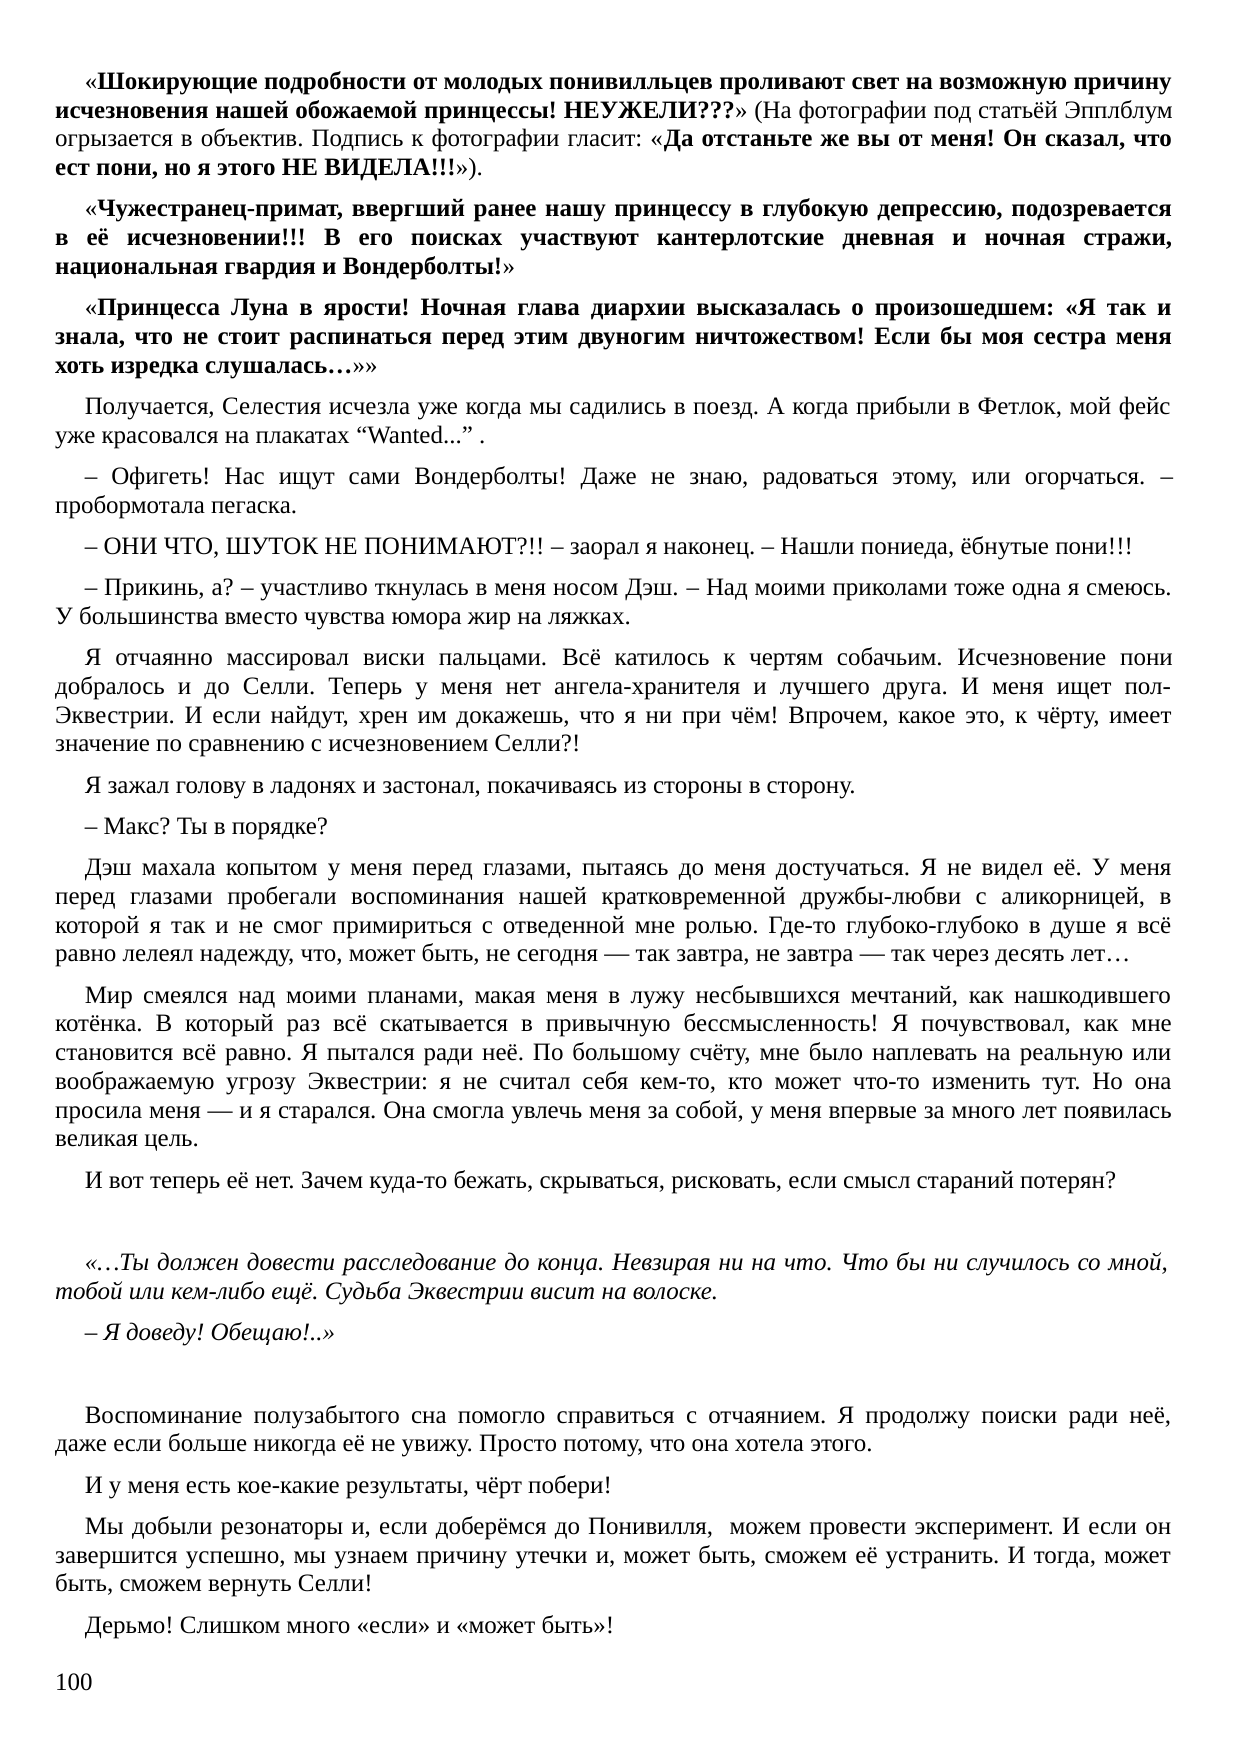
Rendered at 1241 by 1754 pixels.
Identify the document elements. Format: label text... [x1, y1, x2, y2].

text И у меня есть кое-какие результаты, чёрт побери! [55, 1470, 1173, 1498]
text Дерьмо! Слишком много «если» и «может быть»! [55, 1610, 1173, 1638]
text Я отчаянно массировал виски пальцами. Всё катилось к чертям собачьим. Исчезновение пони добралось и до Селли. Теперь у меня нет ангела-хранителя и лучшего друга. И меня ищет пол-Эквестрии. И если найдут, хрен им докажешь, что я ни при чём! Впрочем, какое это, к чёрту, имеет значение по сравнению с исчезновением Селли?! [55, 642, 1173, 757]
text «…Ты должен довести расследование до конца. Невзирая ни на что. Что бы ни случилось со мной, тобой или кем-либо ещё. Судьба Эквестрии висит на волоске. [55, 1247, 1173, 1305]
text – Прикинь, а? – участливо ткнулась в меня носом Дэш. – Над моими приколами тоже одна я смеюсь. У большинства вместо чувства юмора жир на ляжках. [55, 572, 1173, 630]
text «Шокирующие подробности от молодых понивилльцев проливают свет на возможную причину исчезновения нашей обожаемой принцессы! НЕУЖЕЛИ???» (На фотографии под статьёй Эпплблум огрызается в объектив. Подпись к фотографии гласит: «Да отстаньте же вы от меня! Он сказал, что ест пони, но я этого НЕ ВИДЕЛА!!!»). [55, 66, 1173, 181]
text – ОНИ ЧТО, ШУТОК НЕ ПОНИМАЮТ?!! – заорал я наконец. – Нашли пониеда, ёбнутые пони!!! [55, 531, 1173, 560]
text Дэш махала копытом у меня перед глазами, пытаясь до меня достучаться. Я не видел её. У меня перед глазами пробегали воспоминания нашей кратковременной дружбы-любви с аликорницей, в которой я так и не смог примириться с отведенной мне ролью. Где-то глубоко-глубоко в душе я всё равно лелеял надежду, что, может быть, не сегодня — так завтра, не завтра — так через десять лет… [55, 852, 1173, 967]
text И вот теперь её нет. Зачем куда-то бежать, скрываться, рисковать, если смысл стараний потерян? [55, 1165, 1173, 1193]
text Мир смеялся над моими планами, макая меня в лужу несбывшихся мечтаний, как нашкодившего котёнка. В который раз всё скатывается в привычную бессмысленность! Я почувствовал, как мне становится всё равно. Я пытался ради неё. По большому счёту, мне было наплевать на реальную или воображаемую угрозу Эквестрии: я не считал себя кем-то, кто может что-то изменить тут. Но она просила меня — и я старался. Она смогла увлечь меня за собой, у меня впервые за много лет появилась великая цель. [55, 980, 1173, 1152]
text Воспоминание полузабытого сна помогло справиться с отчаянием. Я продолжу поиски ради неё, даже если больше никогда её не увижу. Просто потому, что она хотела этого. [55, 1400, 1173, 1457]
text Получается, Селестия исчезла уже когда мы садились в поезд. А когда прибыли в Фетлок, мой фейс уже красовался на плакатах “Wanted...” . [55, 391, 1173, 448]
text – Я доведу! Обещаю!..» [55, 1317, 1173, 1346]
text «Принцесса Луна в ярости! Ночная глава диархии высказалась о произошедшем: «Я так и знала, что не стоит распинаться перед этим двуногим ничтожеством! Если бы моя сестра меня хоть изредка слушалась…»» [55, 292, 1173, 378]
text Мы добыли резонаторы и, если доберёмся до Понивилля, можем провести эксперимент. И если он завершится успешно, мы узнаем причину утечки и, может быть, сможем её устранить. И тогда, может быть, сможем вернуть Селли! [55, 1511, 1173, 1597]
text – Макс? Ты в порядке? [55, 811, 1173, 840]
text Я зажал голову в ладонях и застонал, покачиваясь из стороны в сторону. [55, 770, 1173, 798]
text «Чужестранец-примат, ввергший ранее нашу принцессу в глубокую депрессию, подозревается в её исчезновении!!! В его поисках участвуют кантерлотские дневная и ночная стражи, национальная гвардия и Вондерболты!» [55, 193, 1173, 280]
text – Офигеть! Нас ищут сами Вондерболты! Даже не знаю, радоваться этому, или огорчаться. – пробормотала пегаска. [55, 461, 1173, 518]
